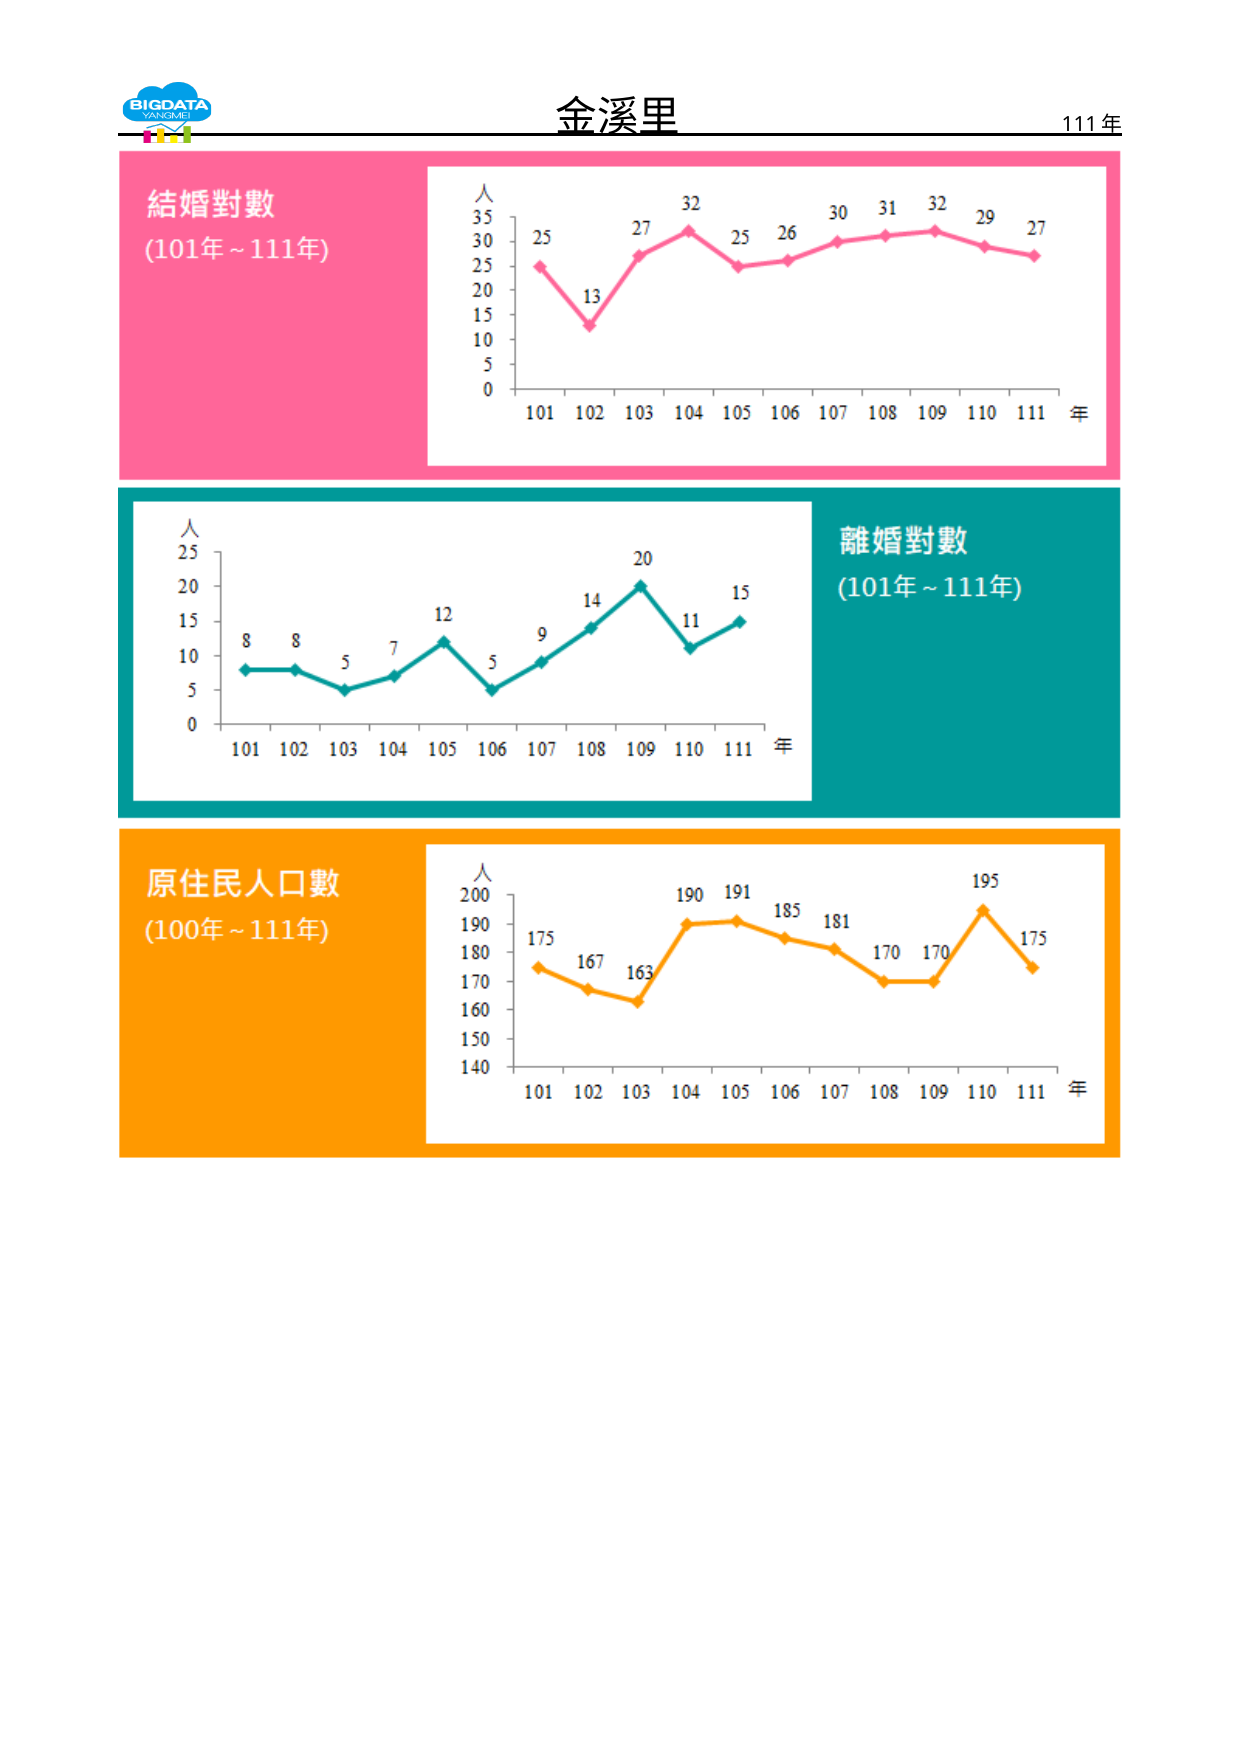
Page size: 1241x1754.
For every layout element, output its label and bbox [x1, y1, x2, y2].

picture [156, 101, 185, 109]
picture [196, 101, 207, 109]
picture [186, 82, 212, 104]
picture [130, 101, 141, 109]
picture [118, 114, 1122, 1482]
picture [122, 82, 170, 105]
